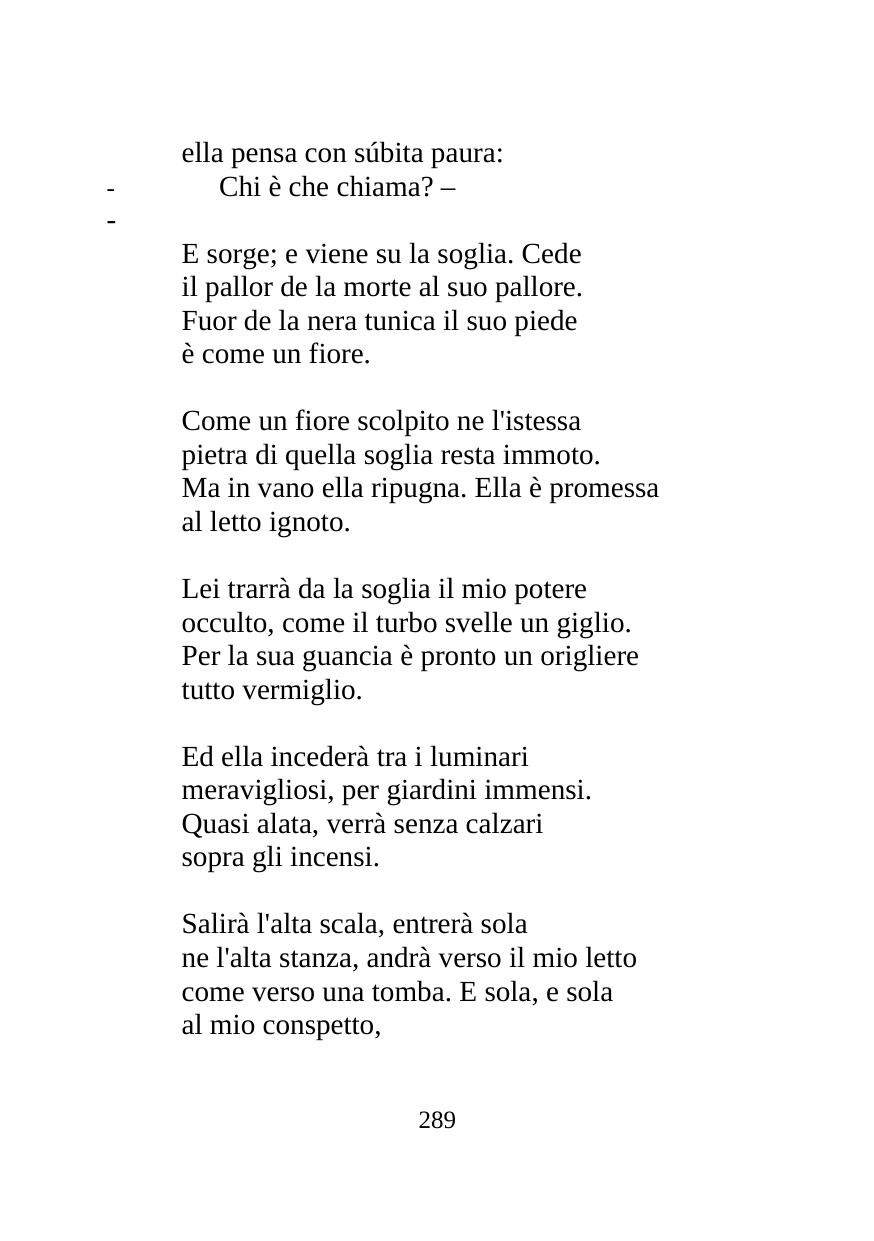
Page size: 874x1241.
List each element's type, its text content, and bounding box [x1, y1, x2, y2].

text tutto vermiglio. [181, 672, 693, 705]
text è come un fiore. [181, 336, 693, 370]
text meravigliosi, per giardini immensi. [181, 772, 693, 806]
text pietra di quella soglia resta immoto. [181, 437, 693, 471]
text occulto, come il turbo svelle un giglio. [181, 605, 693, 638]
text Fuor de la nera tunica il suo piede [181, 303, 693, 336]
text Lei trarrà da la soglia il mio potere [181, 571, 693, 605]
text Salirà l'alta scala, entrerà sola [181, 907, 693, 940]
text come verso una tomba. E sola, e sola [181, 974, 693, 1007]
list Chi è che chiama? – [106, 169, 693, 202]
text il pallor de la morte al suo pallore. [181, 269, 693, 303]
text ella pensa con súbita paura: [181, 135, 693, 169]
text Ed ella incederà tra i luminari [181, 739, 693, 772]
text Per la sua guancia è pronto un origliere [181, 638, 693, 672]
text al letto ignoto. [181, 504, 693, 538]
text Ma in vano ella ripugna. Ella è promessa [181, 471, 693, 504]
text E sorge; e viene su la soglia. Cede [181, 236, 693, 269]
text sopra gli incensi. [181, 839, 693, 873]
text Quasi alata, verrà senza calzari [181, 806, 693, 839]
text al mio conspetto, [181, 1007, 693, 1041]
text Come un fiore scolpito ne l'istessa [181, 403, 693, 437]
text ne l'alta stanza, andrà verso il mio letto [181, 940, 693, 974]
